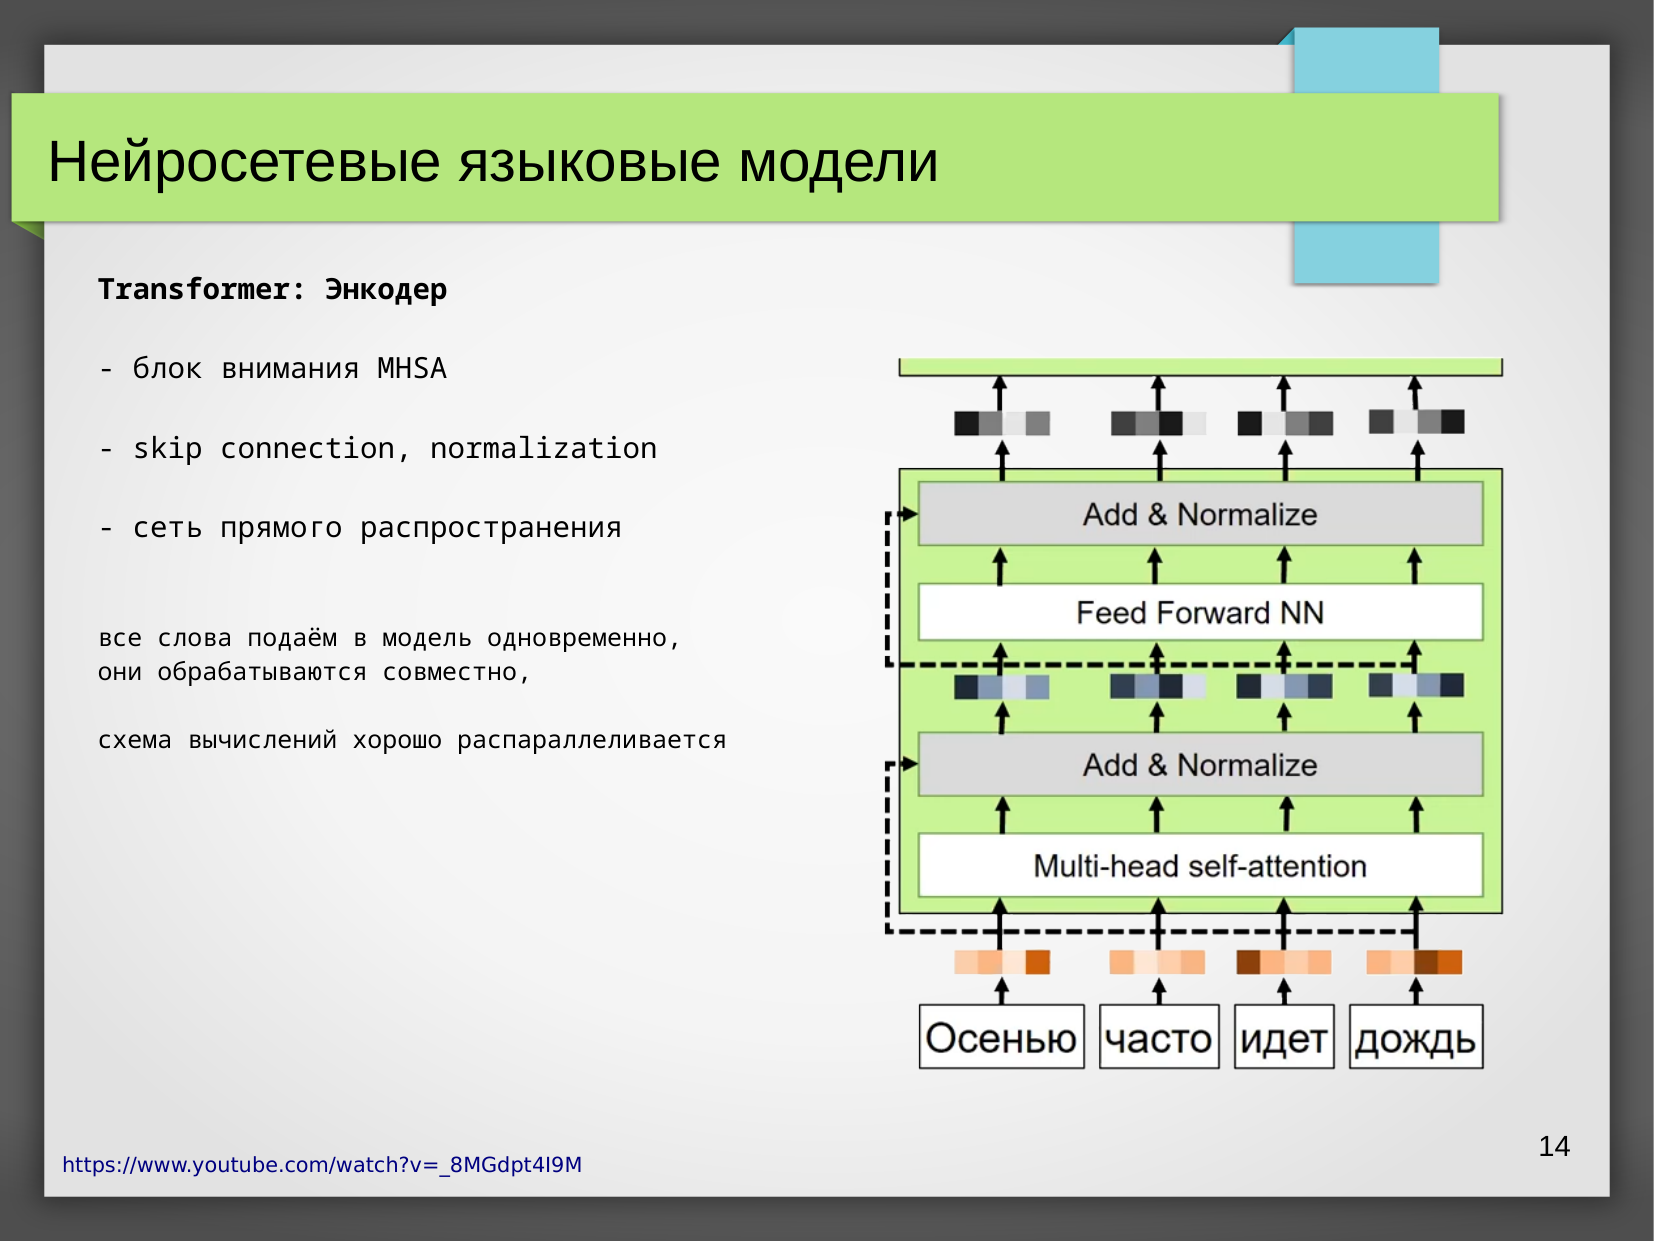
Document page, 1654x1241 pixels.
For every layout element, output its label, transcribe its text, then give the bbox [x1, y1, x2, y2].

text_box Transformer: Энкодер - блок внимания MHSA - skip connection, normalization - сеть прямого распространения все слова подаём в модель одновременно, они обрабатываются совместно, схема вычислений хорошо распараллеливается [82, 260, 780, 863]
text_box https://www.youtube.com/watch?v=_8MGdpt4I9M [47, 1145, 650, 1185]
title Нейросетевые языковые модели [47, 121, 1241, 201]
picture [0, 0, 1654, 1241]
